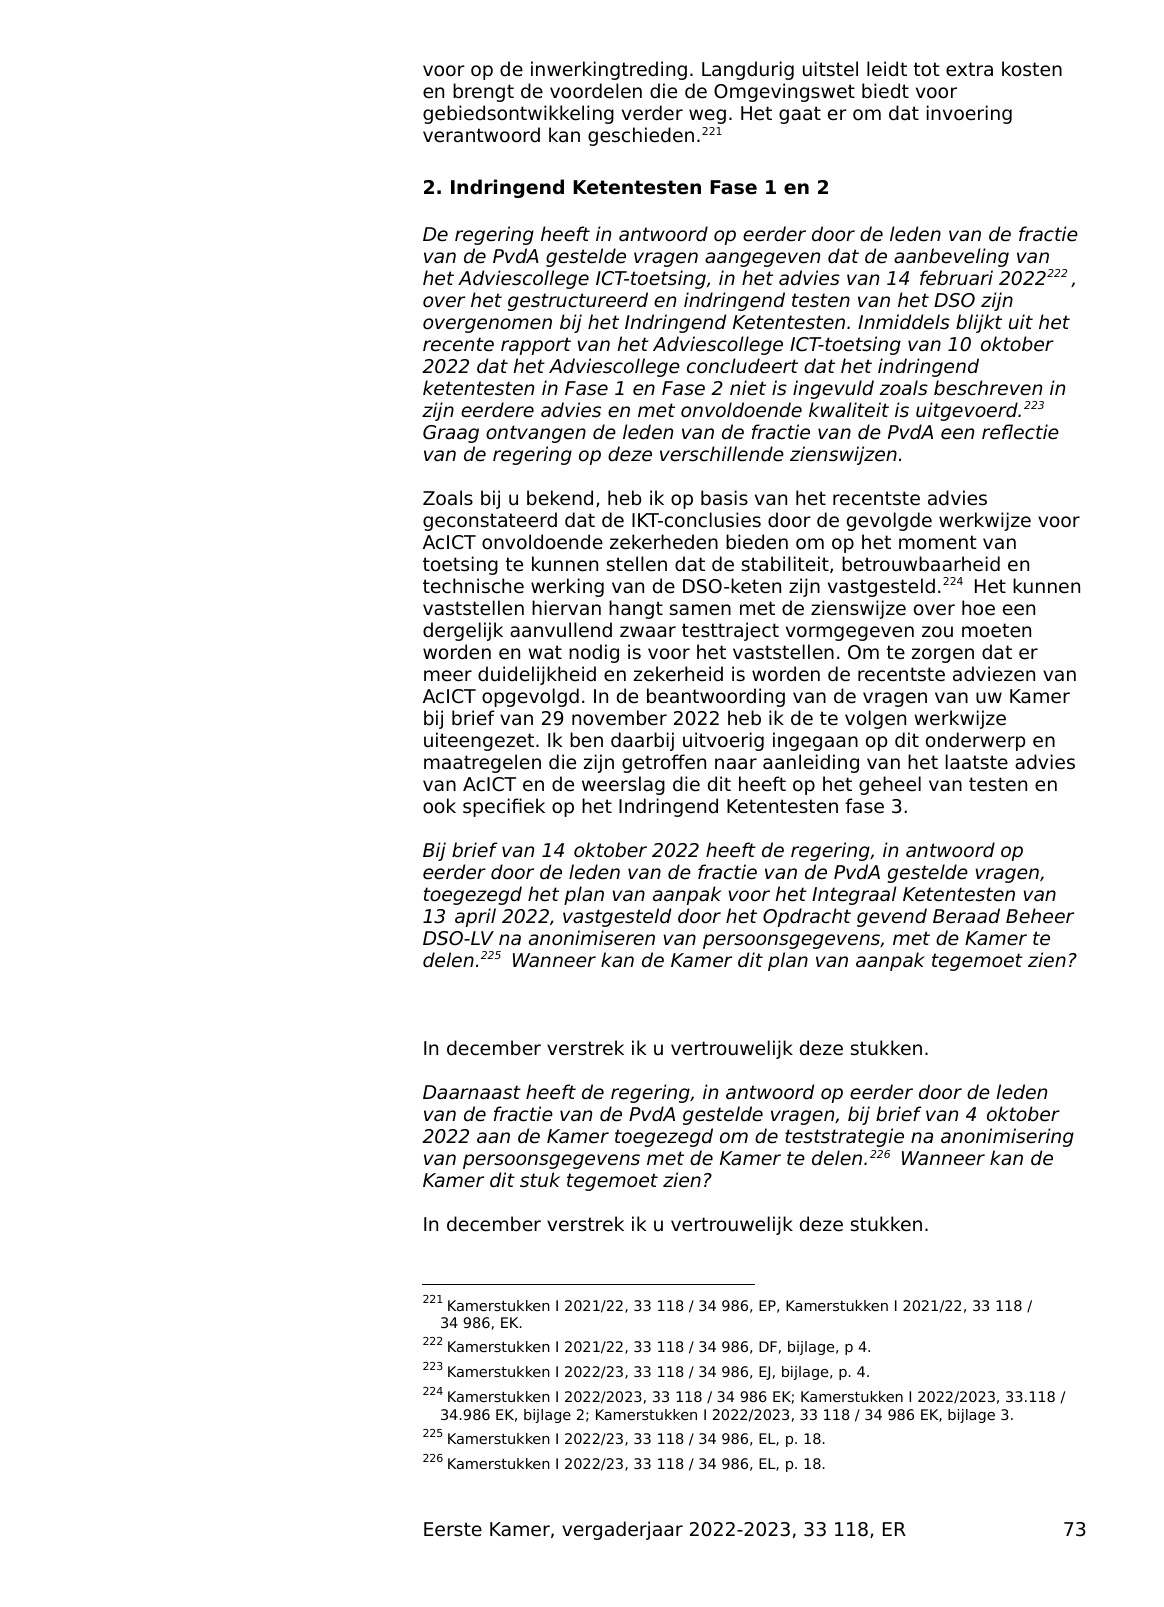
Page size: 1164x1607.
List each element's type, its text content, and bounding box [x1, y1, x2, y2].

text Kamerstukken I 2021/22, 33 118 / 34 986, DF, bijlage, p 4. [422, 1335, 1087, 1357]
subtitle 2. Indringend Ketentesten Fase 1 en 2 [422, 177, 1087, 199]
text In december verstrek ik u vertrouwelijk deze stukken. [422, 1038, 1087, 1060]
text De regering heeft in antwoord op eerder door de leden van de fractie van de PvdA gestelde vragen aangegeven dat de aanbeveling van het Adviescollege ICT-toetsing, in het advies van 14 februari 2022, over het gestructureerd en indringend testen van het DSO zijn overgenomen bij het Indringend Ketentesten. Inmiddels blijkt uit het recente rapport van het Adviescollege ICT-toetsing van 10 oktober 2022 dat het Adviescollege concludeert dat het indringend ketentesten in Fase 1 en Fase 2 niet is ingevuld zoals beschreven in zijn eerdere advies en met onvoldoende kwaliteit is uitgevoerd. Graag ontvangen de leden van de fractie van de PvdA een reflectie van de regering op deze verschillende zienswijzen. [422, 224, 1087, 466]
text Zoals bij u bekend, heb ik op basis van het recentste advies geconstateerd dat de IKT-conclusies door de gevolgde werkwijze voor AcICT onvoldoende zekerheden bieden om op het moment van toetsing te kunnen stellen dat de stabiliteit, betrouwbaarheid en technische werking van de DSO-keten zijn vastgesteld. Het kunnen vaststellen hiervan hangt samen met de zienswijze over hoe een dergelijk aanvullend zwaar testtraject vormgegeven zou moeten worden en wat nodig is voor het vaststellen. Om te zorgen dat er meer duidelijkheid en zekerheid is worden de recentste adviezen van AcICT opgevolgd. In de beantwoording van de vragen van uw Kamer bij brief van 29 november 2022 heb ik de te volgen werkwijze uiteengezet. Ik ben daarbij uitvoerig ingegaan op dit onderwerp en maatregelen die zijn getroffen naar aanleiding van het laatste advies van AcICT en de weerslag die dit heeft op het geheel van testen en ook specifiek op het Indringend Ketentesten fase 3. [422, 488, 1087, 818]
text Kamerstukken I 2022/23, 33 118 / 34 986, EL, p. 18. [422, 1427, 1087, 1449]
text voor op de inwerkingtreding. Langdurig uitstel leidt tot extra kosten en brengt de voordelen die de Omgevingswet biedt voor gebiedsontwikkeling verder weg. Het gaat er om dat invoering verantwoord kan geschieden. [422, 59, 1087, 147]
text Kamerstukken I 2022/23, 33 118 / 34 986, EJ, bijlage, p. 4. [422, 1360, 1087, 1382]
text In december verstrek ik u vertrouwelijk deze stukken. [422, 1214, 1087, 1236]
text Kamerstukken I 2021/22, 33 118 / 34 986, EP, Kamerstukken I 2021/22, 33 118 / 34 986, EK. [422, 1293, 1087, 1332]
text Kamerstukken I 2022/2023, 33 118 / 34 986 EK; Kamerstukken I 2022/2023, 33.118 / 34.986 EK, bijlage 2; Kamerstukken I 2022/2023, 33 118 / 34 986 EK, bijlage 3. [422, 1385, 1087, 1424]
text Kamerstukken I 2022/23, 33 118 / 34 986, EL, p. 18. [422, 1452, 1087, 1474]
text Bij brief van 14 oktober 2022 heeft de regering, in antwoord op eerder door de leden van de fractie van de PvdA gestelde vragen, toegezegd het plan van aanpak voor het Integraal Ketentesten van 13 april 2022, vastgesteld door het Opdracht gevend Beraad Beheer DSO-LV na anonimiseren van persoonsgegevens, met de Kamer te delen. Wanneer kan de Kamer dit plan van aanpak tegemoet zien? [422, 840, 1087, 972]
text Daarnaast heeft de regering, in antwoord op eerder door de leden van de fractie van de PvdA gestelde vragen, bij brief van 4 oktober 2022 aan de Kamer toegezegd om de teststrategie na anonimisering van persoonsgegevens met de Kamer te delen. Wanneer kan de Kamer dit stuk tegemoet zien? [422, 1082, 1087, 1192]
